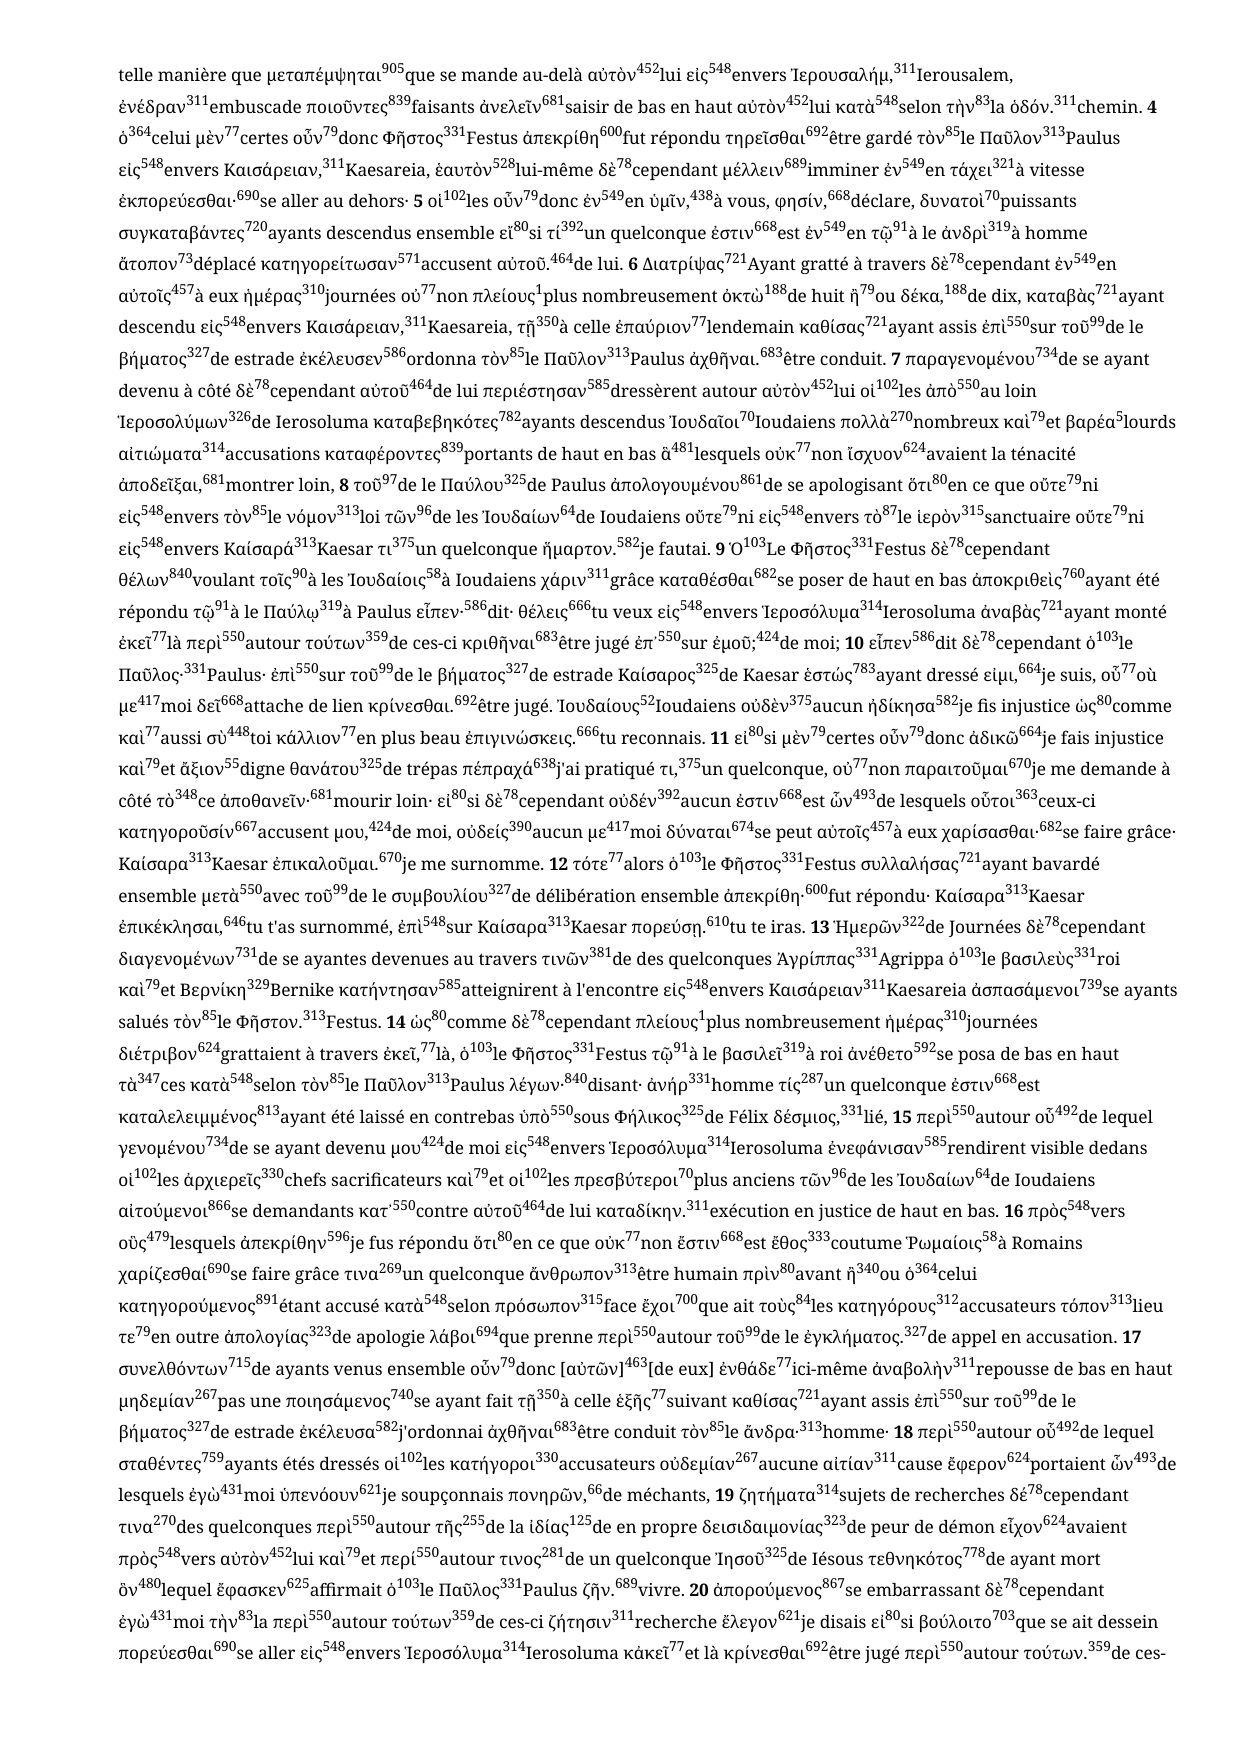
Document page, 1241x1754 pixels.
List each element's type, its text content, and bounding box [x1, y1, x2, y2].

text 1 Φῆστος331Festus οὖν79donc ἐπιβὰς721ayant surmonté τῇ89à la ἐπαρχείᾳ317à éparchie μετὰ548après τρεῖς176trois ἡμέρας310journées ἀνέβη586monta εἰς548envers Ἱεροσόλυμα314Ierosoluma ἀπὸ550au loin Καισαρείας,323de Kaesareia, 2 ἐνεφάνισάν585rendirent visible dedans τε79en outre αὐτῷ458à lui οἱ102les ἀρχιερεῖς330chefs sacrificateurs καὶ79et οἱ102les πρῶτοι70premiers τῶν96de les Ἰουδαίων64de Ioudaiens κατὰ550contre τοῦ97de le Παύλου325de Paulus καὶ79et παρεκάλουν624appelaient à côté αὐτὸν452lui 3 αἰτούμενοι866se demandants χάριν311grâce κατ᾽550contre αὐτοῦ464de lui ὅπως77de telle manière que μεταπέμψηται905que se mande au-delà αὐτὸν452lui εἰς548envers Ἰερουσαλήμ,311Ierousalem, ἐνέδραν311embuscade ποιοῦντες839faisants ἀνελεῖν681saisir de bas en haut αὐτὸν452lui κατὰ548selon τὴν83la ὁδόν.311chemin. 4 ὁ364celui μὲν77certes οὖν79donc Φῆστος331Festus ἀπεκρίθη600fut répondu τηρεῖσθαι692être gardé τὸν85le Παῦλον313Paulus εἰς548envers Καισάρειαν,311Kaesareia, ἑαυτὸν528lui-même δὲ78cependant μέλλειν689imminer ἐν549en τάχει321à vitesse ἐκπορεύεσθαι·690se aller au dehors· 5 οἱ102les οὖν79donc ἐν549en ὑμῖν,438à vous, φησίν,668déclare, δυνατοὶ70puissants συγκαταβάντες720ayants descendus ensemble εἴ80si τί392un quelconque ἐστιν668est ἐν549en τῷ91à le ἀνδρὶ319à homme ἄτοπον73déplacé κατηγορείτωσαν571accusent αὐτοῦ.464de lui. 6 Διατρίψας721Ayant gratté à travers δὲ78cependant ἐν549en αὐτοῖς457à eux ἡμέρας310journées οὐ77non πλείους1plus nombreusement ὀκτὼ188de huit ἢ79ou δέκα,188de dix, καταβὰς721ayant descendu εἰς548envers Καισάρειαν,311Kaesareia, τῇ350à celle ἐπαύριον77lendemain καθίσας721ayant assis ἐπὶ550sur τοῦ99de le βήματος327de estrade ἐκέλευσεν586ordonna τὸν85le Παῦλον313Paulus ἀχθῆναι.683être conduit. 7 παραγενομένου734de se ayant devenu à côté δὲ78cependant αὐτοῦ464de lui περιέστησαν585dressèrent autour αὐτὸν452lui οἱ102les ἀπὸ550au loin Ἱεροσολύμων326de Ierosoluma καταβεβηκότες782ayants descendus Ἰουδαῖοι70Ioudaiens πολλὰ270nombreux καὶ79et βαρέα5lourds αἰτιώματα314accusations καταφέροντες839portants de haut en bas ἃ481lesquels οὐκ77non ἴσχυον624avaient la ténacité ἀποδεῖξαι,681montrer loin, 8 τοῦ97de le Παύλου325de Paulus ἀπολογουμένου861de se apologisant ὅτι80en ce que οὔτε79ni εἰς548envers τὸν85le νόμον313loi τῶν96de les Ἰουδαίων64de Ioudaiens οὔτε79ni εἰς548envers τὸ87le ἱερὸν315sanctuaire οὔτε79ni εἰς548envers Καίσαρά313Kaesar τι375un quelconque ἥμαρτον.582je fautai. 9 Ὁ103Le Φῆστος331Festus δὲ78cependant θέλων840voulant τοῖς90à les Ἰουδαίοις58à Ioudaiens χάριν311grâce καταθέσθαι682se poser de haut en bas ἀποκριθεὶς760ayant été répondu τῷ91à le Παύλῳ319à Paulus εἶπεν·586dit· θέλεις666tu veux εἰς548envers Ἱεροσόλυμα314Ierosoluma ἀναβὰς721ayant monté ἐκεῖ77là περὶ550autour τούτων359de ces-ci κριθῆναι683être jugé ἐπ᾽550sur ἐμοῦ;424de moi; 10 εἶπεν586dit δὲ78cependant ὁ103le Παῦλος·331Paulus· ἐπὶ550sur τοῦ99de le βήματος327de estrade Καίσαρος325de Kaesar ἑστώς783ayant dressé εἰμι,664je suis, οὗ77où με417moi δεῖ668attache de lien κρίνεσθαι.692être jugé. Ἰουδαίους52Ioudaiens οὐδὲν375aucun ἠδίκησα582je fis injustice ὡς80comme καὶ77aussi σὺ448toi κάλλιον77en plus beau ἐπιγινώσκεις.666tu reconnais. 11 εἰ80si μὲν79certes οὖν79donc ἀδικῶ664je fais injustice καὶ79et ἄξιον55digne θανάτου325de trépas πέπραχά638j'ai pratiqué τι,375un quelconque, οὐ77non παραιτοῦμαι670je me demande à côté τὸ348ce ἀποθανεῖν·681mourir loin· εἰ80si δὲ78cependant οὐδέν392aucun ἐστιν668est ὧν493de lesquels οὗτοι363ceux-ci κατηγοροῦσίν667accusent μου,424de moi, οὐδείς390aucun με417moi δύναται674se peut αὐτοῖς457à eux χαρίσασθαι·682se faire grâce· Καίσαρα313Kaesar ἐπικαλοῦμαι.670je me surnomme. 12 τότε77alors ὁ103le Φῆστος331Festus συλλαλήσας721ayant bavardé ensemble μετὰ550avec τοῦ99de le συμβουλίου327de délibération ensemble ἀπεκρίθη·600fut répondu· Καίσαρα313Kaesar ἐπικέκλησαι,646tu t'as surnommé, ἐπὶ548sur Καίσαρα313Kaesar πορεύσῃ.610tu te iras. 13 Ἡμερῶν322de Journées δὲ78cependant διαγενομένων731de se ayantes devenues au travers τινῶν381de des quelconques Ἀγρίππας331Agrippa ὁ103le βασιλεὺς331roi καὶ79et Βερνίκη329Bernike κατήντησαν585atteignirent à l'encontre εἰς548envers Καισάρειαν311Kaesareia ἀσπασάμενοι739se ayants salués τὸν85le Φῆστον.313Festus. 14 ὡς80comme δὲ78cependant πλείους1plus nombreusement ἡμέρας310journées διέτριβον624grattaient à travers ἐκεῖ,77là, ὁ103le Φῆστος331Festus τῷ91à le βασιλεῖ319à roi ἀνέθετο592se posa de bas en haut τὰ347ces κατὰ548selon τὸν85le Παῦλον313Paulus λέγων·840disant· ἀνήρ331homme τίς287un quelconque ἐστιν668est καταλελειμμένος813ayant été laissé en contrebas ὑπὸ550sous Φήλικος325de Félix δέσμιος,331lié, 15 περὶ550autour οὗ492de lequel γενομένου734de se ayant devenu μου424de moi εἰς548envers Ἱεροσόλυμα314Ierosoluma ἐνεφάνισαν585rendirent visible dedans οἱ102les ἀρχιερεῖς330chefs sacrificateurs καὶ79et οἱ102les πρεσβύτεροι70plus anciens τῶν96de les Ἰουδαίων64de Ioudaiens αἰτούμενοι866se demandants κατ᾽550contre αὐτοῦ464de lui καταδίκην.311exécution en justice de haut en bas. 16 πρὸς548vers οὓς479lesquels ἀπεκρίθην596je fus répondu ὅτι80en ce que οὐκ77non ἔστιν668est ἔθος333coutume Ῥωμαίοις58à Romains χαρίζεσθαί690se faire grâce τινα269un quelconque ἄνθρωπον313être humain πρὶν80avant ἢ340ou ὁ364celui κατηγορούμενος891étant accusé κατὰ548selon πρόσωπον315face ἔχοι700que ait τοὺς84les κατηγόρους312accusateurs τόπον313lieu τε79en outre ἀπολογίας323de apologie λάβοι694que prenne περὶ550autour τοῦ99de le ἐγκλήματος.327de appel en accusation. 17 συνελθόντων715de ayants venus ensemble οὖν79donc [αὐτῶν]463[de eux] ἐνθάδε77ici-même ἀναβολὴν311repousse de bas en haut μηδεμίαν267pas une ποιησάμενος740se ayant fait τῇ350à celle ἑξῆς77suivant καθίσας721ayant assis ἐπὶ550sur τοῦ99de le βήματος327de estrade ἐκέλευσα582j'ordonnai ἀχθῆναι683être conduit τὸν85le ἄνδρα·313homme· 18 περὶ550autour οὗ492de lequel σταθέντες759ayants étés dressés οἱ102les κατήγοροι330accusateurs οὐδεμίαν267aucune αἰτίαν311cause ἔφερον624portaient ὧν493de lesquels ἐγὼ431moi ὑπενόουν621je soupçonnais πονηρῶν,66de méchants, 19 ζητήματα314sujets de recherches δέ78cependant τινα270des quelconques περὶ550autour τῆς255de la ἰδίας125de en propre δεισιδαιμονίας323de peur de démon εἶχον624avaient πρὸς548vers αὐτὸν452lui καὶ79et περί550autour τινος281de un quelconque Ἰησοῦ325de Iésous τεθνηκότος778de ayant mort ὃν480lequel ἔφασκεν625affirmait ὁ103le Παῦλος331Paulus ζῆν.689vivre. 20 ἀπορούμενος867se embarrassant δὲ78cependant ἐγὼ431moi τὴν83la περὶ550autour τούτων359de ces-ci ζήτησιν311recherche ἔλεγον621je disais εἰ80si βούλοιτο703que se ait dessein πορεύεσθαι690se aller εἰς548envers Ἱεροσόλυμα314Ierosoluma κἀκεῖ77et là κρίνεσθαι692être jugé περὶ550autour τούτων.359de ces-ci. 21 τοῦ97de le δὲ78cependant Παύλου325de Paulus ἐπικαλεσαμένου734de se ayant surnommé τηρηθῆναι683être gardé αὐτὸν528lui-même εἰς548envers τὴν83la τοῦ97de le Σεβαστοῦ65de Vénérable διάγνωσιν,311diagnose, ἐκέλευσα582j'ordonnai τηρεῖσθαι692être gardé αὐτὸν452lui ἕως80jusqu'à ce que οὗ494de lequel ἀναπέμψω895que je mande de bas en haut αὐτὸν452lui πρὸς548vers Καίσαρα.313Kaesar. 22 Ἀγρίππας331Agrippa δὲ78cependant πρὸς548vers τὸν85le Φῆστον·313Festus· ἐβουλόμην627je m'avais dessein καὶ77aussi αὐτὸς513moi-même τοῦ97de le ἀνθρώπου325de être humain ἀκοῦσαι.681écouter. αὔριον,77demain, φησίν,668déclare, ἀκούσῃ610tu te écouteras αὐτοῦ.464de lui. 23 Τῇ350à Celle οὖν79donc ἐπαύριον77lendemain ἐλθόντος716de ayant venu τοῦ97de le Ἀγρίππα325de Agrippa καὶ79et τῆς95de la Βερνίκης323de Bernike μετὰ550avec πολλῆς279de nombreuse φαντασίας323de fantaisie καὶ79et εἰσελθόντων715de ayants venus à l'intérieur εἰς548envers τὸ87le ἀκροατήριον315auditorium σύν549avec τε79en outre χιλιάρχοις318à chiliarques καὶ79et ἀνδράσιν318à hommes τοῖς351à ceux κατ᾽548selon ἐξοχὴν311excellence τῆς95de la πόλεως323de cité καὶ79et κελεύσαντος716de ayant ordonné τοῦ97de le Φήστου325de Festus ἤχθη600fut conduit ὁ103le Παῦλος.331Paulus. 24 καί79et φησιν668déclare ὁ103le Φῆστος·331Festus· Ἀγρίππα337Agrippa βασιλεῦ337roi καὶ79et πάντες290tous οἱ368ceux συμπαρόντες844étants à côté avec ἡμῖν419à nous ἄνδρες,336hommes, θεωρεῖτε665vous observez τοῦτον346celui-ci περὶ550autour οὗ492de lequel ἅπαν289en totalité τὸ105le πλῆθος333multitude τῶν96de les Ἰουδαίων64de Ioudaiens ἐνέτυχόν585intercédèrent μοι420à moi ἔν549en τε79en outre Ἱεροσολύμοις320à Ierosoluma καὶ79et ἐνθάδε77ici-même βοῶντες839beuglants μὴ77ne pas δεῖν689attacher de lien αὐτὸν452lui ζῆν689vivre μηκέτι.77ne pas plus. 25 ἐγὼ431moi δὲ78cependant κατελαβόμην588je me pris de haut en bas μηδὲν375pas un ἄξιον55digne αὐτὸν452lui θανάτου325de trépas πεπραχέναι,686avoir pratiqué, αὐτοῦ537de lui-même δὲ78cependant τούτου358de celui-ci ἐπικαλεσαμένου734de se ayant surnommé τὸν85le Σεβαστὸν53Vénérable ἔκρινα582je jugeai πέμπειν.689mander. 26 περὶ550autour οὗ492de lequel ἀσφαλές55sécurisant τι271un quelconque γράψαι681grapher τῷ251à le κυρίῳ319à Maître οὐκ77non ἔχω,664j'ai, διὸ79c'est pourquoi προήγαγον582je menai devant αὐτὸν452lui ἐφ᾽550sur ὑμῶν441de vous καὶ79et μάλιστα77surtout ἐπὶ550sur σοῦ,442de toi, βασιλεῦ337roi Ἀγρίππα,337Agrippa, ὅπως80de telle manière que τῆς95de la ἀνακρίσεως323de jugement de bas en haut γενομένης732de se ayante devenue σχῶ895que j'aie τί375un quelconque γράψω·895que je graphe· 27 ἄλογον49sans discours γάρ79car μοι420à moi δοκεῖ668estime πέμποντα822mandant δέσμιον313lié μὴ77ne pas καὶ77aussi τὰς82les κατ᾽550contre αὐτοῦ464de lui αἰτίας310causes σημᾶναι.681signifier. [118, 59, 1181, 1665]
